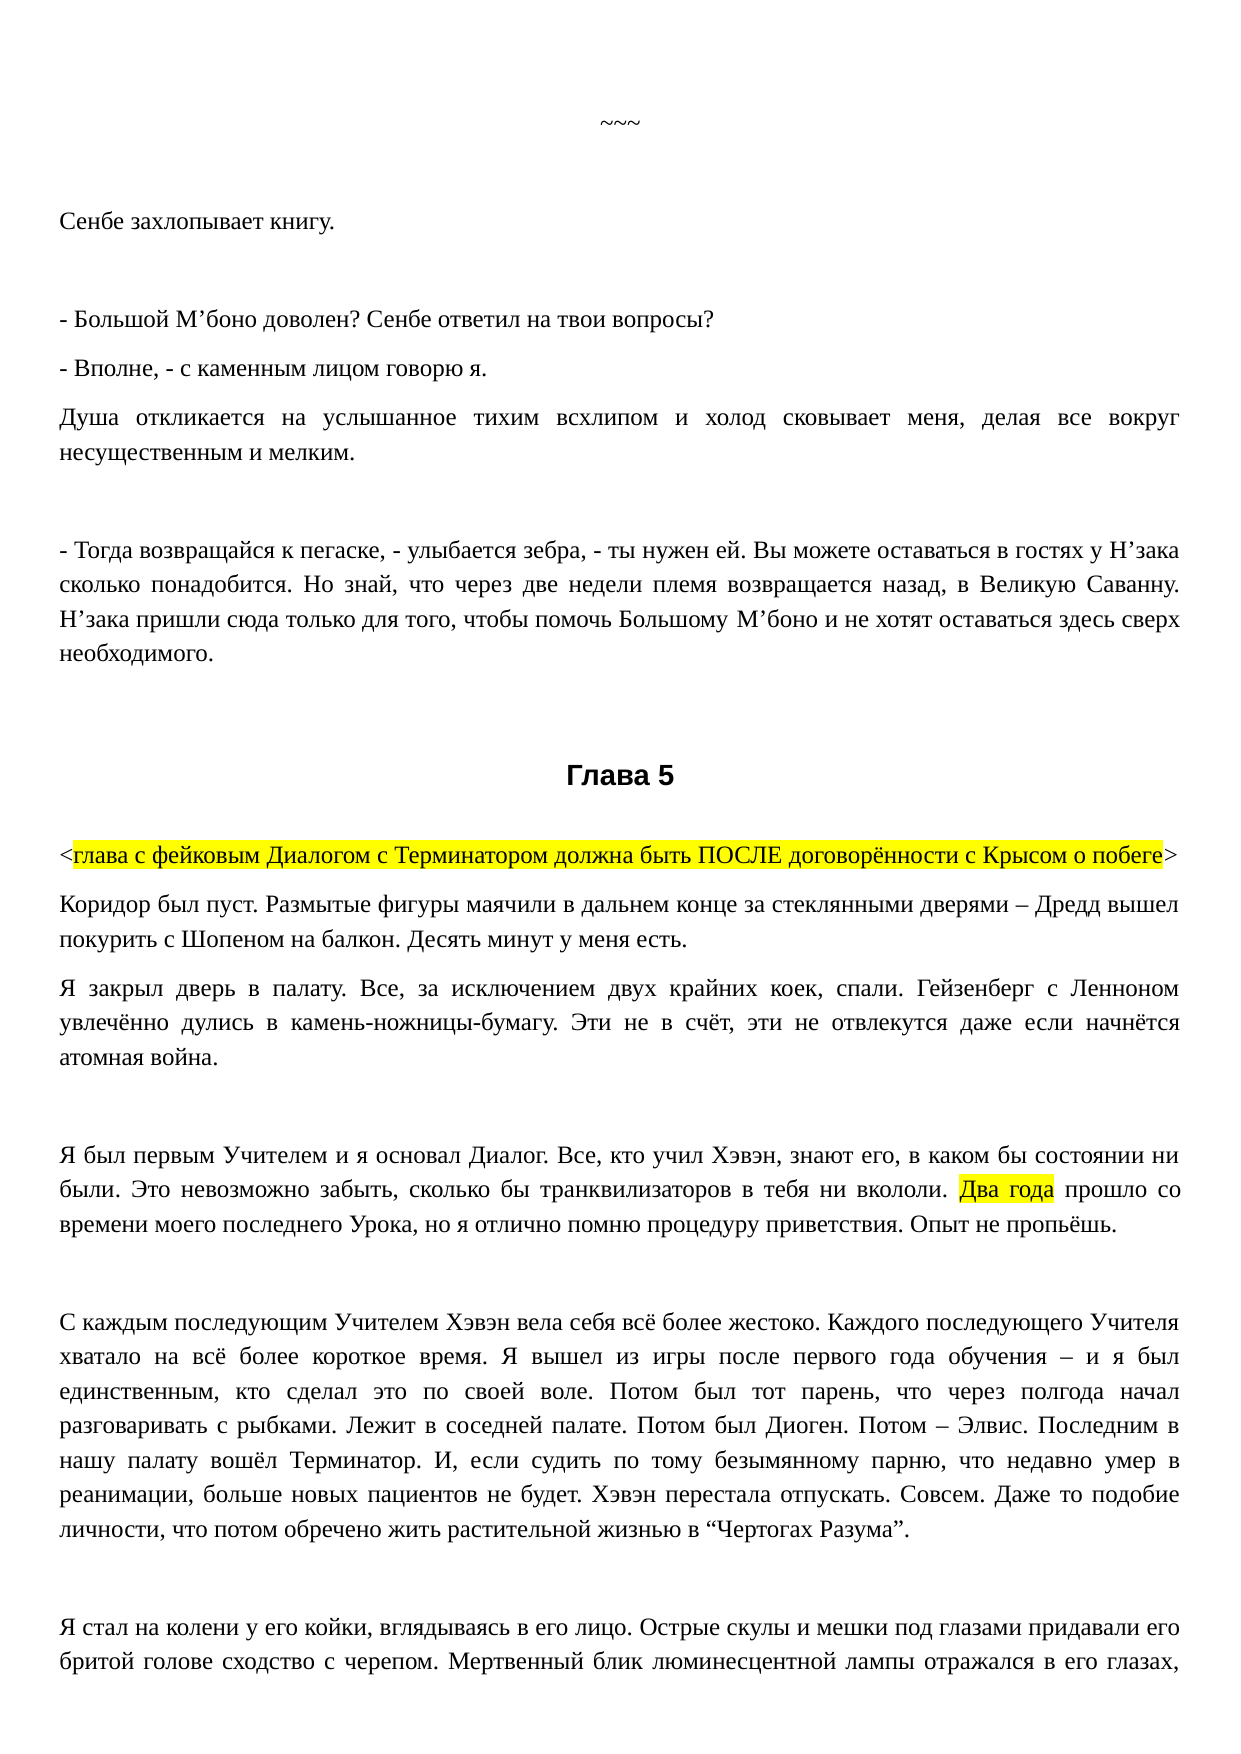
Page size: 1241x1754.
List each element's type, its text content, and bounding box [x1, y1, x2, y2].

text - Вполне, - с каменным лицом говорю я. [59, 353, 1181, 382]
text Душа откликается на услышанное тихим всхлипом и холод сковывает меня, делая все вокруг несущественным и мелким. [59, 402, 1181, 466]
text - Тогда возвращайся к пегаске, - улыбается зебра, - ты нужен ей. Вы можете оставаться в гостях у Н’зака сколько понадобится. Но знай, что через две недели племя возвращается назад, в Великую Саванну. Н’зака пришли сюда только для того, чтобы помочь Большому М’боно и не хотят оставаться здесь сверх необходимого. [59, 535, 1181, 667]
text <глава с фейковым Диалогом с Терминатором должна быть ПОСЛЕ договорённости с Крысом о побеге> [59, 840, 1181, 869]
text ~~~ [59, 108, 1181, 137]
text Сенбе захлопывает книгу. [59, 206, 1181, 235]
text Я был первым Учителем и я основал Диалог. Все, кто учил Хэвэн, знают его, в каком бы состоянии ни были. Это невозможно забыть, сколько бы транквилизаторов в тебя ни вкололи. Два года прошло со времени моего последнего Урока, но я отлично помню процедуру приветствия. Опыт не пропьёшь. [59, 1140, 1181, 1237]
text Я стал на колени у его койки, вглядываясь в его лицо. Острые скулы и мешки под глазами придавали его бритой голове сходство с черепом. Мертвенный блик люминесцентной лампы отражался в его глазах, [59, 1612, 1181, 1675]
text Коридор был пуст. Размытые фигуры маячили в дальнем конце за стеклянными дверями – Дредд вышел покурить с Шопеном на балкон. Десять минут у меня есть. [59, 889, 1181, 952]
text - Большой М’боно доволен? Сенбе ответил на твои вопросы? [59, 304, 1181, 333]
text С каждым последующим Учителем Хэвэн вела себя всё более жестоко. Каждого последующего Учителя хватало на всё более короткое время. Я вышел из игры после первого года обучения – и я был единственным, кто сделал это по своей воле. Потом был тот парень, что через полгода начал разговаривать с рыбками. Лежит в соседней палате. Потом был Диоген. Потом – Элвис. Последним в нашу палату вошёл Терминатор. И, если судить по тому безымянному парню, что недавно умер в реанимации, больше новых пациентов не будет. Хэвэн перестала отпускать. Совсем. Даже то подобие личности, что потом обречено жить растительной жизнью в “Чертогах Разума”. [59, 1307, 1181, 1542]
text Я закрыл дверь в палату. Все, за исключением двух крайних коек, спали. Гейзенберг с Ленноном увлечённо дулись в камень-ножницы-бумагу. Эти не в счёт, эти не отвлекутся даже если начнётся атомная война. [59, 973, 1181, 1070]
subtitle Глава 5 [59, 757, 1181, 791]
